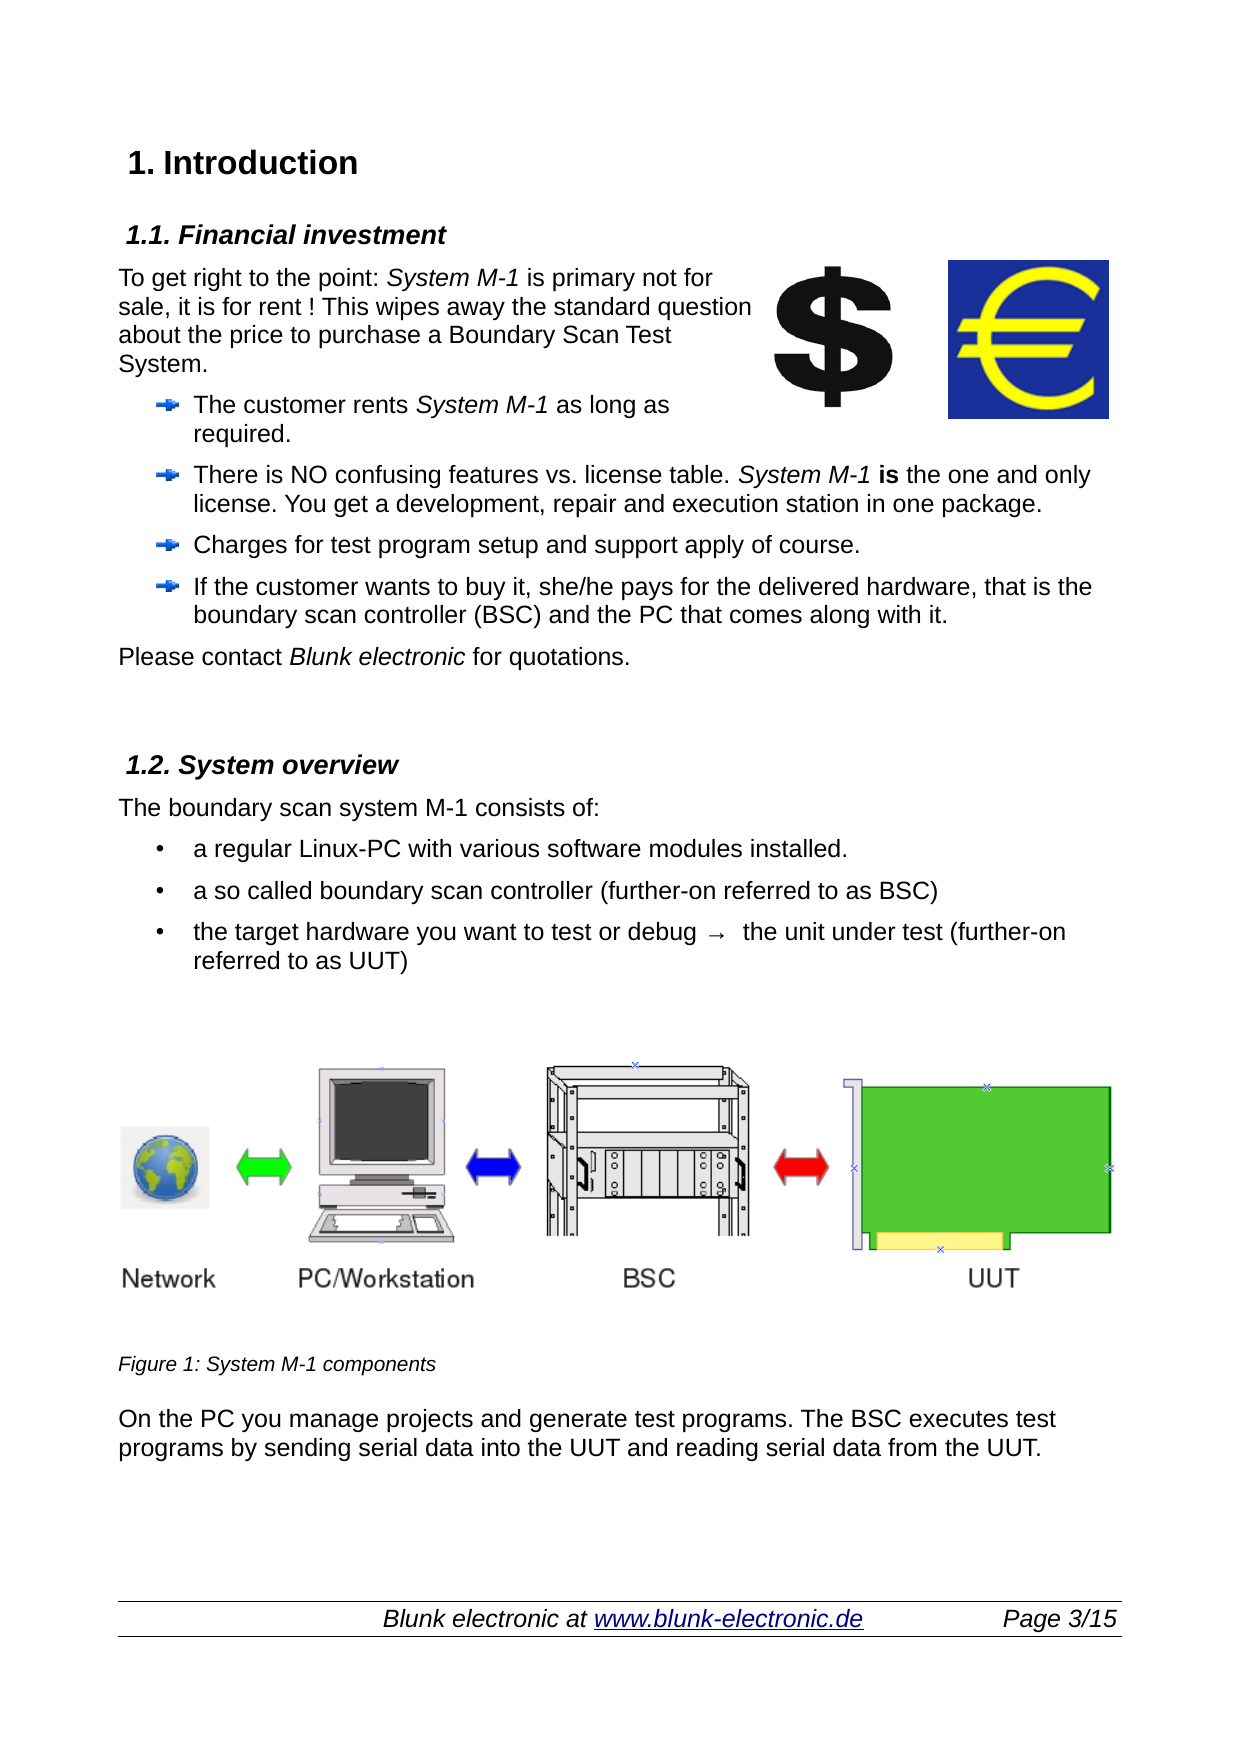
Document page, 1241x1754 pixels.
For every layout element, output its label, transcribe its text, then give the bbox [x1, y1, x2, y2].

picture [156, 539, 179, 551]
text On the PC you manage projects and generate test programs. The BSC executes test programs by sending serial data into the UUT and reading serial data from the UUT. [118, 1404, 1122, 1462]
subtitle System overview [118, 749, 1122, 781]
text [908, 263, 948, 378]
list the target hardware you want to test or debug → the unit under test (further-on referred to as UUT) [156, 917, 1122, 974]
picture [156, 469, 179, 481]
list a regular Linux-PC with various software modules installed. [156, 834, 1122, 863]
picture [156, 580, 179, 592]
picture [754, 260, 908, 412]
picture [156, 399, 179, 411]
list There is NO confusing features vs. license table. System M-1 is the one and only license. You get a development, repair and execution station in one package. [156, 461, 1122, 518]
subtitle Financial investment [118, 219, 1122, 251]
text Please contact Blunk electronic for quotations. [118, 642, 1122, 671]
picture [948, 260, 1109, 419]
subtitle Introduction [118, 143, 1122, 182]
list Charges for test program setup and support apply of course. [156, 531, 1122, 559]
text The boundary scan system M-1 consists of: [118, 793, 1122, 822]
list a so called boundary scan controller (further-on referred to as BSC) [156, 876, 1122, 904]
list The customer rents System M-1 as long as required. [156, 391, 1122, 448]
text Figure 1: System M-1 components [118, 1352, 1122, 1376]
text To get right to the point: System M-1 is primary not for sale, it is for rent ! This wipes away the standard question about the price to purchase a Boundary Scan Test System. [118, 263, 754, 378]
list If the customer wants to buy it, she/he pays for the delivered hardware, that is the boundary scan controller (BSC) and the PC that comes along with it. [156, 572, 1122, 629]
picture [118, 1057, 1123, 1298]
